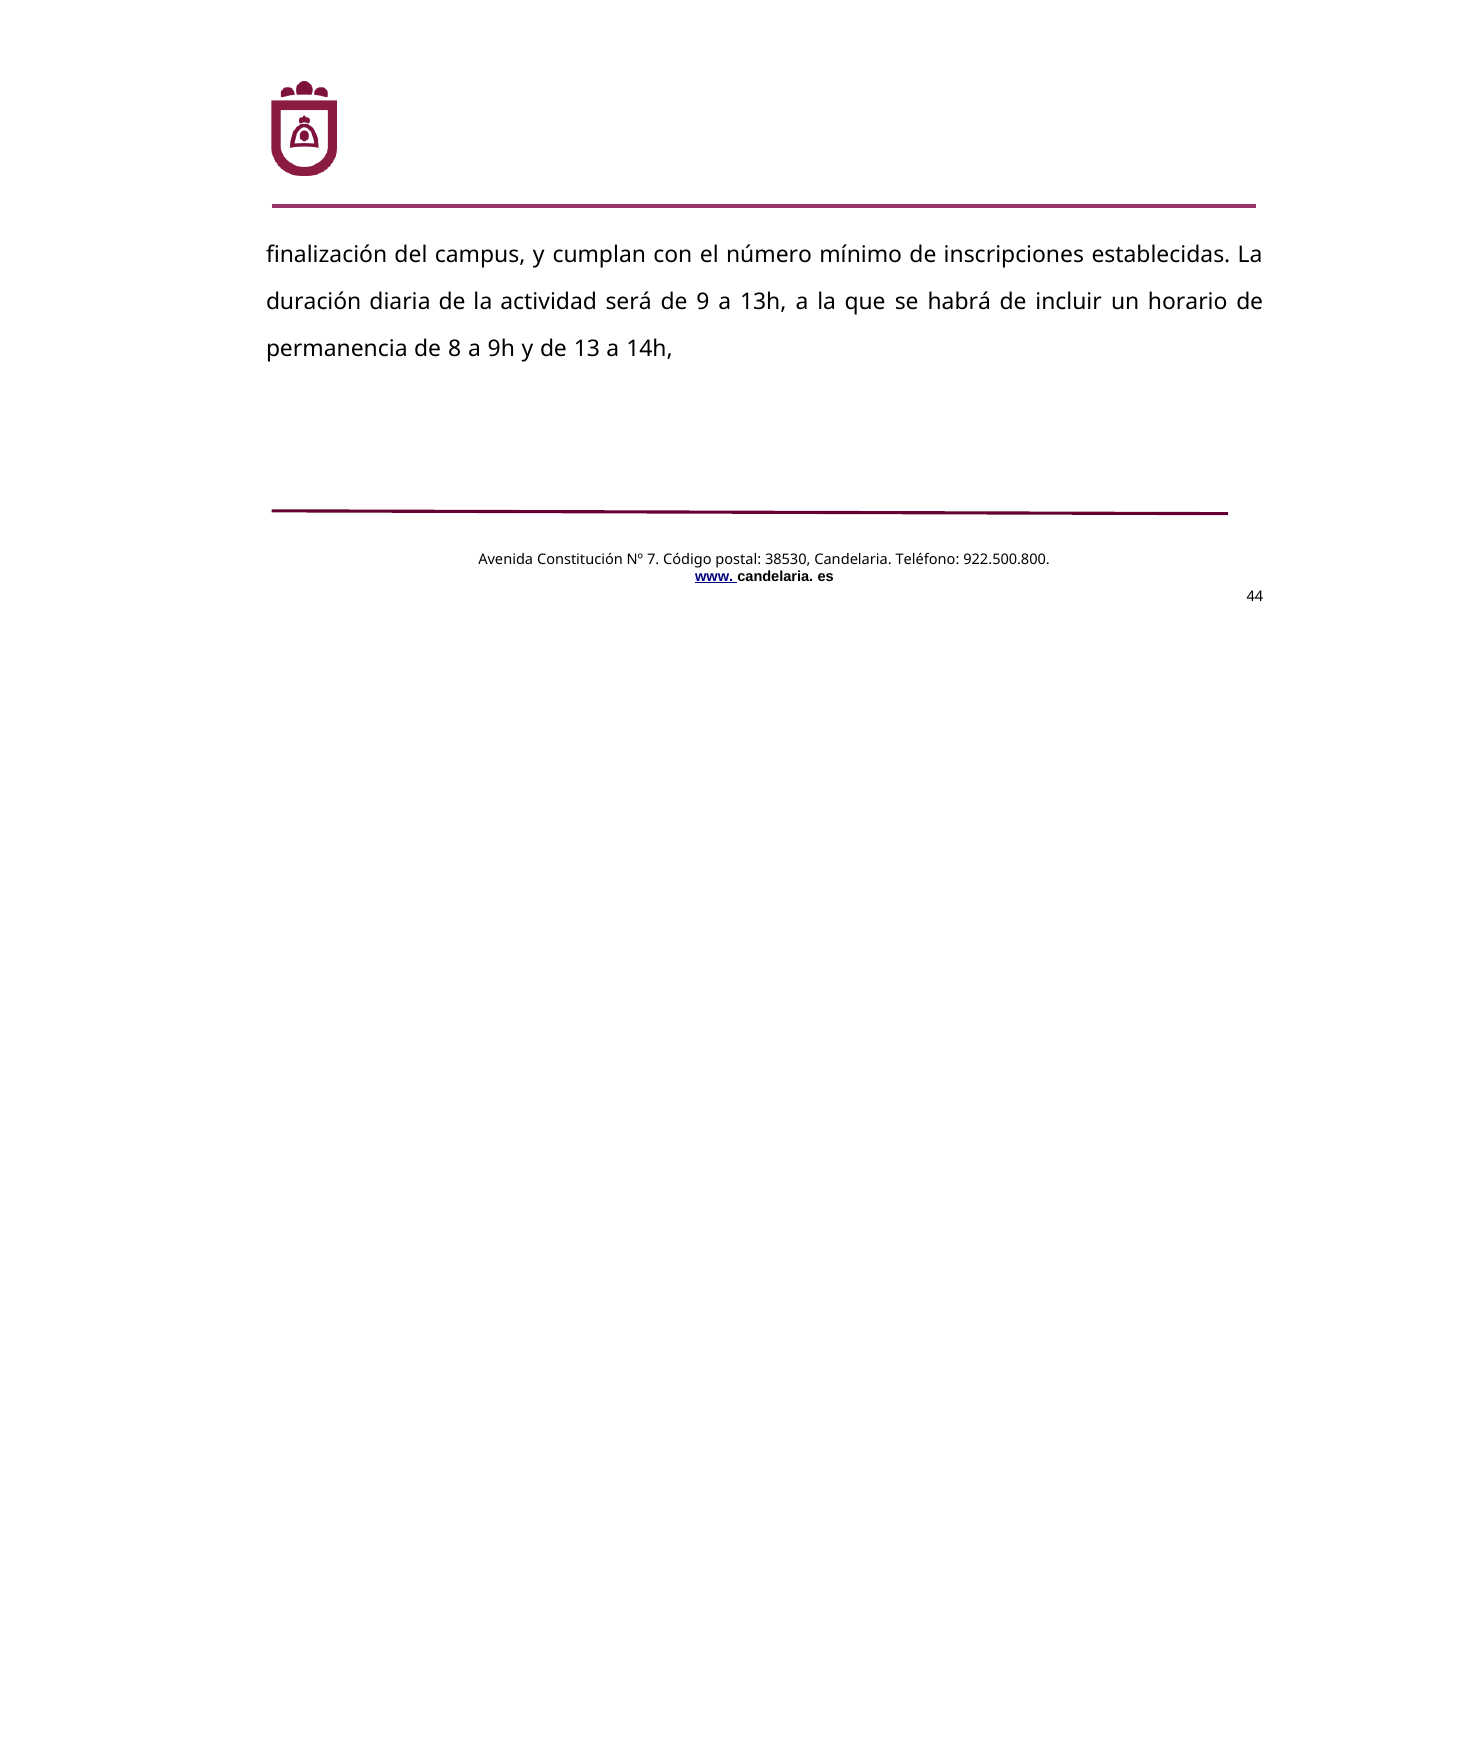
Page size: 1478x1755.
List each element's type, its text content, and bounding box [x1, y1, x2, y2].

text 44 [37, 586, 1263, 605]
text finalización del campus, y cumplan con el número mínimo de inscripciones establecidas. La duración diaria de la actividad será de 9 a 13h, a la que se habrá de incluir un horario de permanencia de 8 a 9h y de 13 a 14h, [266, 238, 1263, 363]
text Avenida Constitución Nº 7. Código postal: 38530, Candelaria. Teléfono: 922.500.800. [272, 552, 1256, 568]
text www. candelaria. es [272, 568, 1256, 585]
